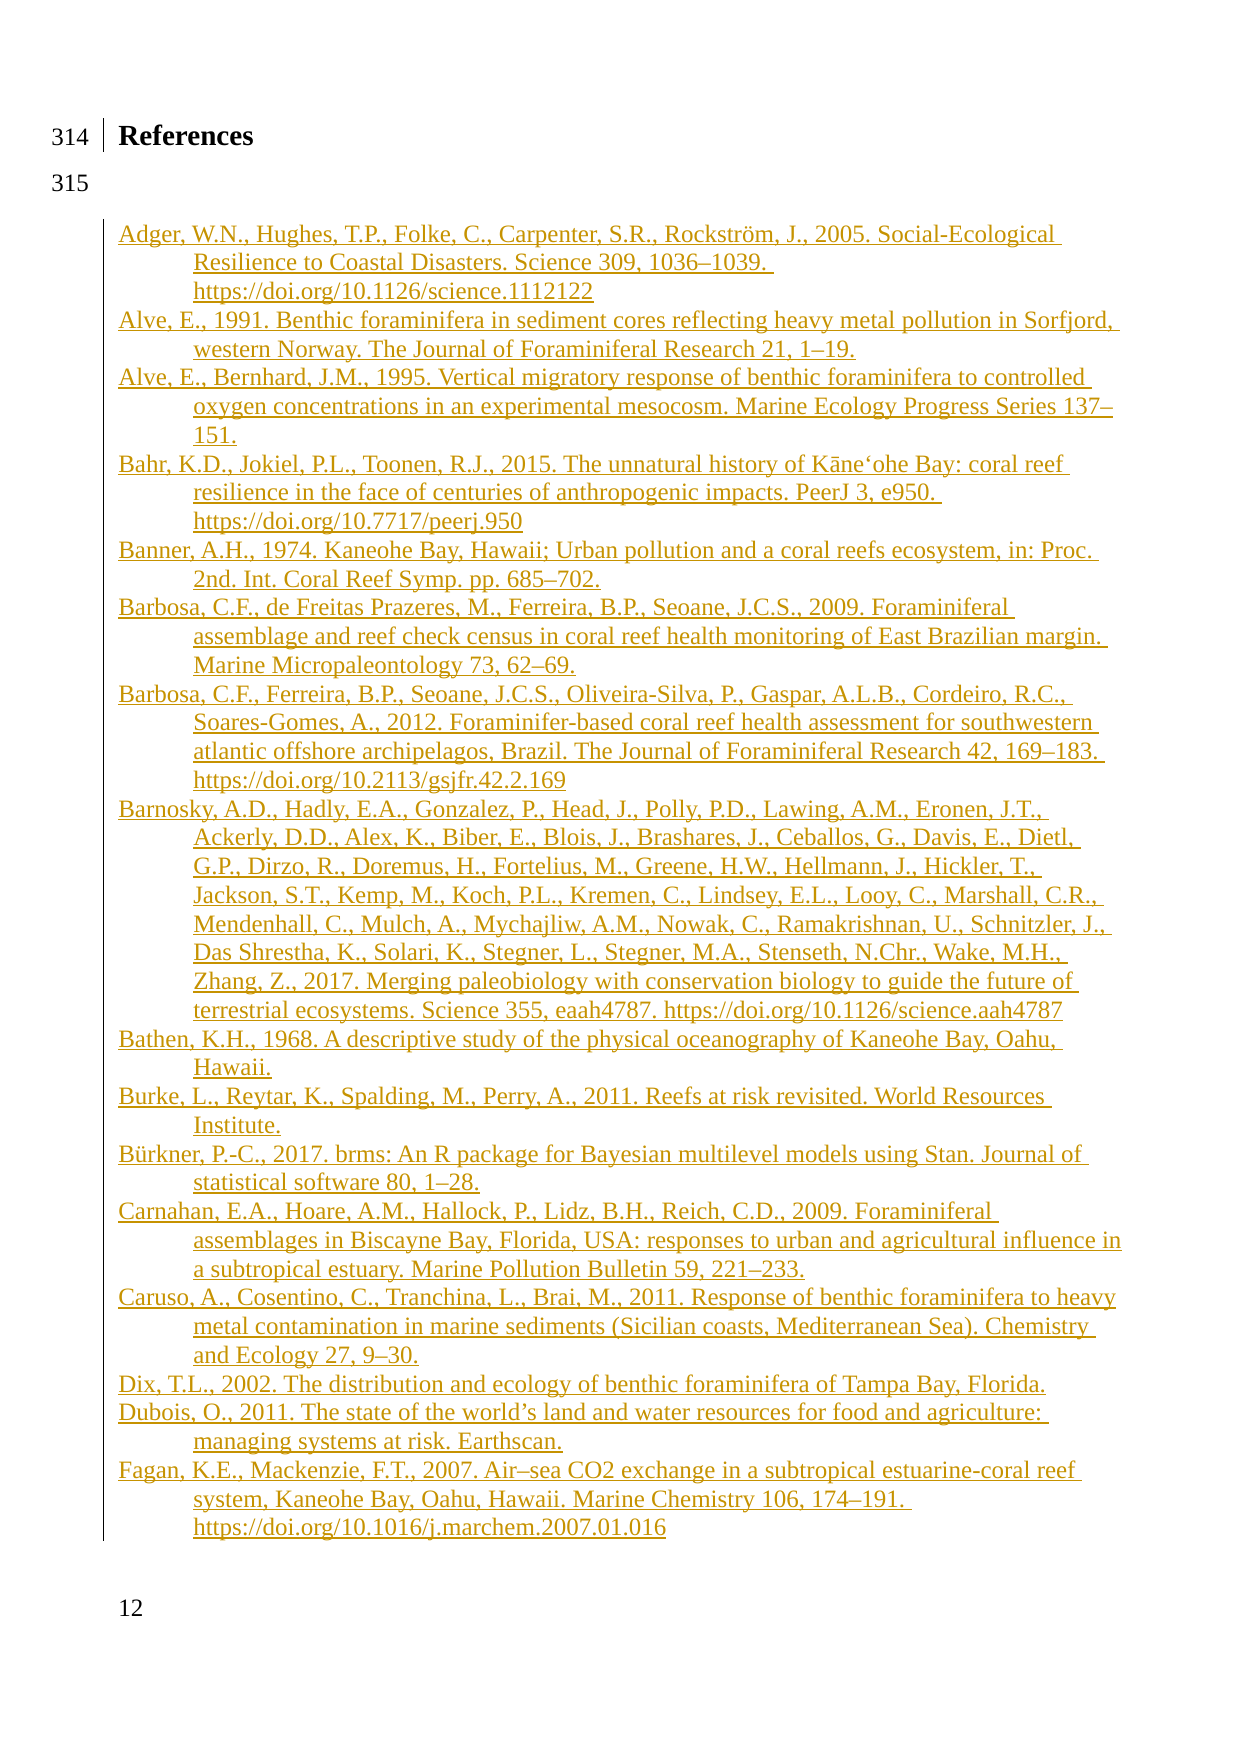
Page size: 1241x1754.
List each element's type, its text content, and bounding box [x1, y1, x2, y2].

text Carnahan, E.A., Hoare, A.M., Hallock, P., Lidz, B.H., Reich, C.D., 2009. Foraminiferal assemblages in Biscayne Bay, Florida, USA: responses to urban and agricultural influence in a subtropical estuary. Marine Pollution Bulletin 59, 221–233. [118, 1196, 1122, 1282]
text Dix, T.L., 2002. The distribution and ecology of benthic foraminifera of Tampa Bay, Florida. [118, 1369, 1122, 1397]
text Fagan, K.E., Mackenzie, F.T., 2007. Air–sea CO2 exchange in a subtropical estuarine-coral reef system, Kaneohe Bay, Oahu, Hawaii. Marine Chemistry 106, 174–191. https://doi.org/10.1016/j.marchem.2007.01.016 [118, 1455, 1122, 1541]
text Barnosky, A.D., Hadly, E.A., Gonzalez, P., Head, J., Polly, P.D., Lawing, A.M., Eronen, J.T., Ackerly, D.D., Alex, K., Biber, E., Blois, J., Brashares, J., Ceballos, G., Davis, E., Dietl, G.P., Dirzo, R., Doremus, H., Fortelius, M., Greene, H.W., Hellmann, J., Hickler, T., Jackson, S.T., Kemp, M., Koch, P.L., Kremen, C., Lindsey, E.L., Looy, C., Marshall, C.R., Mendenhall, C., Mulch, A., Mychajliw, A.M., Nowak, C., Ramakrishnan, U., Schnitzler, J., Das Shrestha, K., Solari, K., Stegner, L., Stegner, M.A., Stenseth, N.Chr., Wake, M.H., Zhang, Z., 2017. Merging paleobiology with conservation biology to guide the future of terrestrial ecosystems. Science 355, eaah4787. https://doi.org/10.1126/science.aah4787 [118, 794, 1122, 1024]
text Burke, L., Reytar, K., Spalding, M., Perry, A., 2011. Reefs at risk revisited. World Resources Institute. [118, 1081, 1122, 1139]
text Barbosa, C.F., Ferreira, B.P., Seoane, J.C.S., Oliveira-Silva, P., Gaspar, A.L.B., Cordeiro, R.C., Soares-Gomes, A., 2012. Foraminifer-based coral reef health assessment for southwestern atlantic offshore archipelagos, Brazil. The Journal of Foraminiferal Research 42, 169–183. https://doi.org/10.2113/gsjfr.42.2.169 [118, 679, 1122, 794]
text Dubois, O., 2011. The state of the world’s land and water resources for food and agriculture: managing systems at risk. Earthscan. [118, 1397, 1122, 1455]
text Alve, E., 1991. Benthic foraminifera in sediment cores reflecting heavy metal pollution in Sorfjord, western Norway. The Journal of Foraminiferal Research 21, 1–19. [118, 305, 1122, 362]
text Caruso, A., Cosentino, C., Tranchina, L., Brai, M., 2011. Response of benthic foraminifera to heavy metal contamination in marine sediments (Sicilian coasts, Mediterranean Sea). Chemistry and Ecology 27, 9–30. [118, 1282, 1122, 1369]
text References [118, 118, 1122, 152]
text Banner, A.H., 1974. Kaneohe Bay, Hawaii; Urban pollution and a coral reefs ecosystem, in: Proc. 2nd. Int. Coral Reef Symp. pp. 685–702. [118, 535, 1122, 592]
text Bathen, K.H., 1968. A descriptive study of the physical oceanography of Kaneohe Bay, Oahu, Hawaii. [118, 1024, 1122, 1081]
text Barbosa, C.F., de Freitas Prazeres, M., Ferreira, B.P., Seoane, J.C.S., 2009. Foraminiferal assemblage and reef check census in coral reef health monitoring of East Brazilian margin. Marine Micropaleontology 73, 62–69. [118, 592, 1122, 679]
text Bürkner, P.-C., 2017. brms: An R package for Bayesian multilevel models using Stan. Journal of statistical software 80, 1–28. [118, 1139, 1122, 1196]
text Alve, E., Bernhard, J.M., 1995. Vertical migratory response of benthic foraminifera to controlled oxygen concentrations in an experimental mesocosm. Marine Ecology Progress Series 137–151. [118, 362, 1122, 449]
text Bahr, K.D., Jokiel, P.L., Toonen, R.J., 2015. The unnatural history of Kāne‘ohe Bay: coral reef resilience in the face of centuries of anthropogenic impacts. PeerJ 3, e950. https://doi.org/10.7717/peerj.950 [118, 449, 1122, 535]
text Adger, W.N., Hughes, T.P., Folke, C., Carpenter, S.R., Rockström, J., 2005. Social-Ecological Resilience to Coastal Disasters. Science 309, 1036–1039. https://doi.org/10.1126/science.1112122 [118, 219, 1122, 305]
